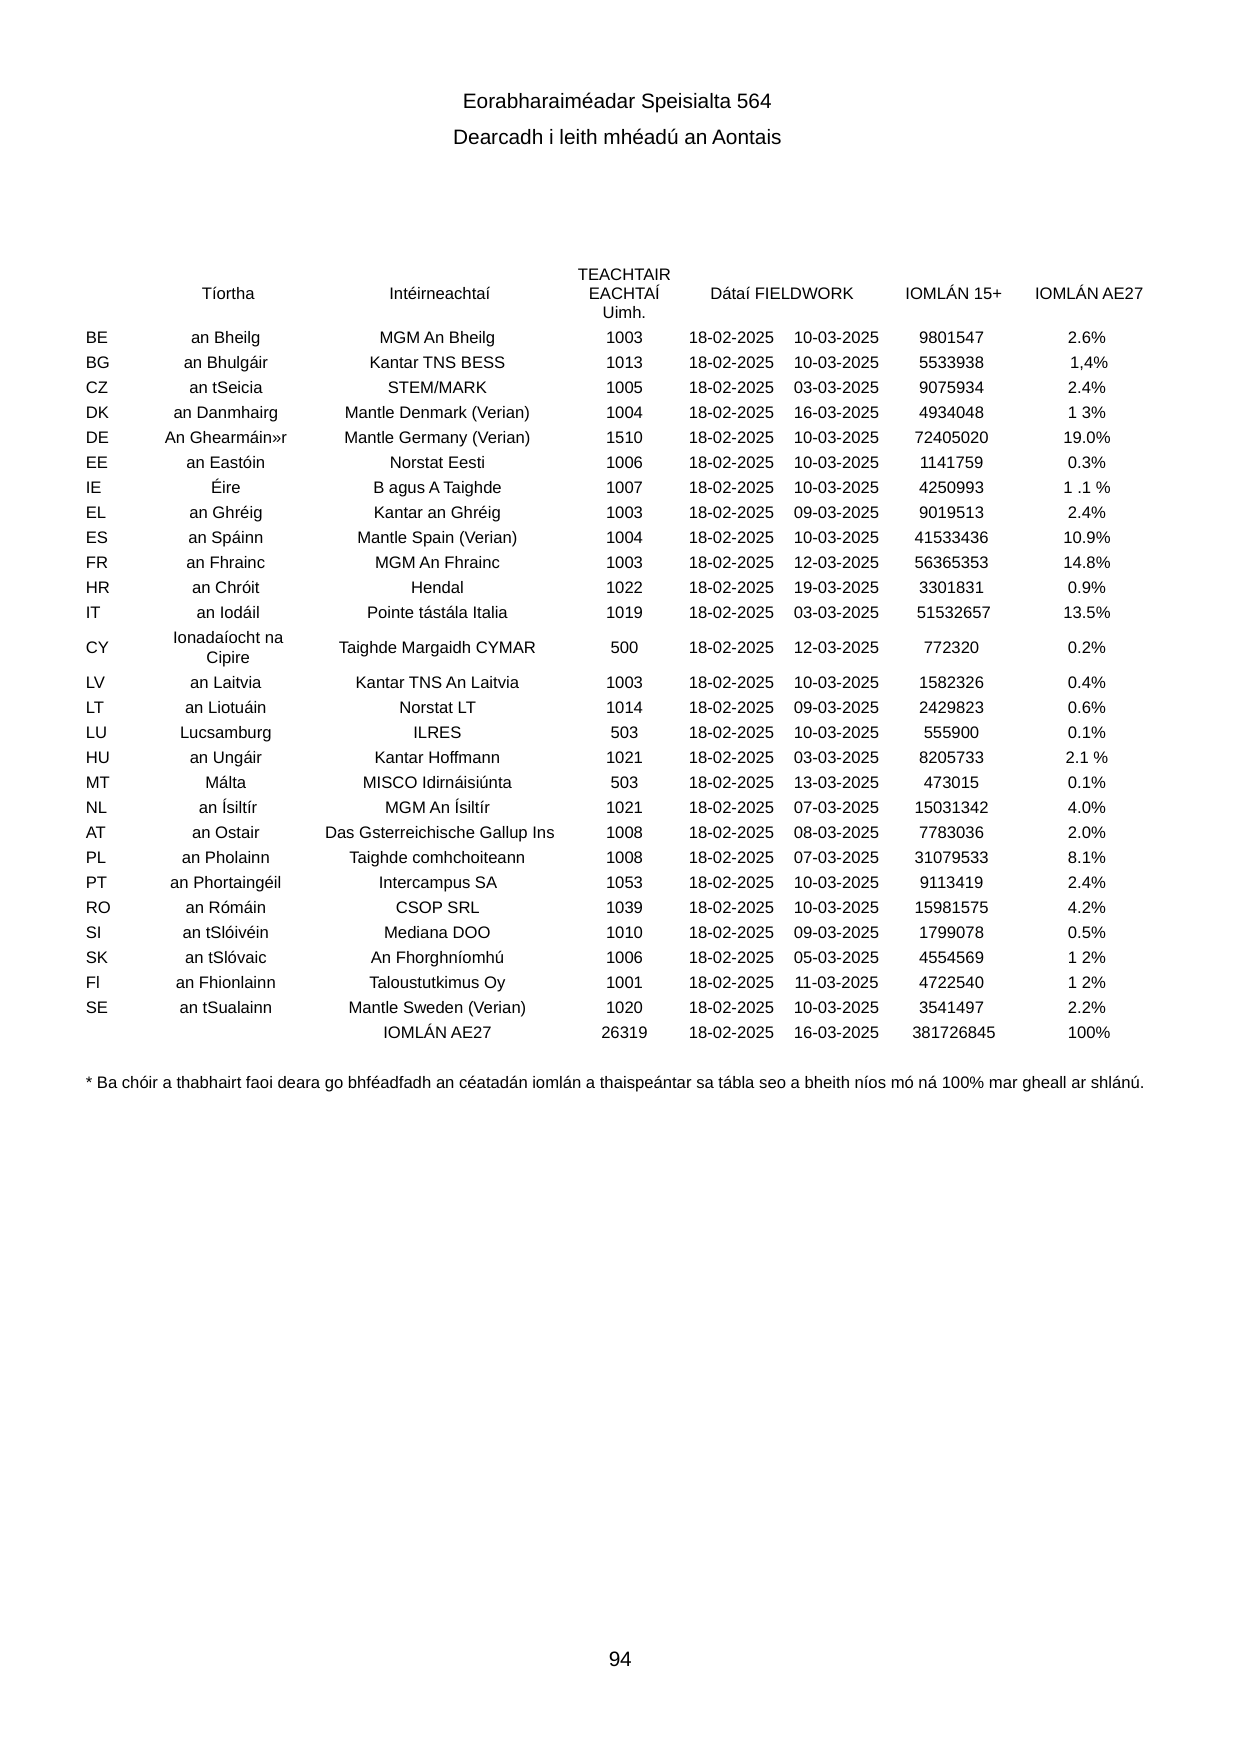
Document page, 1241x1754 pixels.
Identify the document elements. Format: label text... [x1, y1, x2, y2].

table_cell 18-02-2025 [677, 475, 786, 500]
table_cell 10-03-2025 [786, 325, 887, 350]
table_cell 18-02-2025 [677, 945, 786, 969]
table_cell Mantle Sweden (Verian) [308, 995, 572, 1019]
table_cell 1021 [572, 745, 677, 769]
table_cell 18-02-2025 [677, 720, 786, 744]
table_cell an Pholainn [148, 845, 307, 869]
table_cell an Ghréig [148, 500, 307, 525]
table_cell 1141759 [887, 450, 1021, 475]
table_cell 72405020 [887, 425, 1021, 450]
table_cell 555900 [887, 720, 1021, 744]
table_cell HR [83, 575, 148, 600]
table_cell 26319 [572, 1020, 677, 1044]
table_cell 10-03-2025 [786, 995, 887, 1019]
table_cell MGM An Bheilg [308, 325, 572, 350]
table_header Dátaí FIELDWORK [677, 262, 887, 325]
table_cell SI [83, 920, 148, 944]
table_cell 18-02-2025 [677, 550, 786, 575]
table_cell an Bheilg [148, 325, 307, 350]
table_cell 1006 [572, 945, 677, 969]
table_cell 1010 [572, 920, 677, 944]
table_cell Norstat Eesti [308, 450, 572, 475]
table_cell 18-02-2025 [677, 895, 786, 919]
table_cell CSOP SRL [308, 895, 572, 919]
table_cell PL [83, 845, 148, 869]
table_cell 1 2% [1021, 970, 1157, 994]
table_cell 0.1% [1021, 720, 1157, 744]
table_cell Éire [148, 475, 307, 500]
table_cell 9801547 [887, 325, 1021, 350]
table_cell an Eastóin [148, 450, 307, 475]
table_cell 31079533 [887, 845, 1021, 869]
table_cell LV [83, 670, 148, 694]
table_cell 9019513 [887, 500, 1021, 525]
table_header IOMLÁN AE27 [1021, 262, 1157, 325]
table_cell B agus A Taighde [308, 475, 572, 500]
table_cell 503 [572, 770, 677, 794]
table_cell 18-02-2025 [677, 845, 786, 869]
table_cell 18-02-2025 [677, 400, 786, 425]
table_cell 15981575 [887, 895, 1021, 919]
table_cell LU [83, 720, 148, 744]
table_cell * Ba chóir a thabhairt faoi deara go bhféadfadh an céatadán iomlán a thaispeántar sa tábla seo a bheith níos mó ná 100% mar gheall ar shlánú. [83, 1070, 1157, 1094]
table_cell an Phortaingéil [148, 870, 307, 894]
table_cell BE [83, 325, 148, 350]
table_cell 7783036 [887, 820, 1021, 844]
table_cell Kantar TNS An Laitvia [308, 670, 572, 694]
table_cell 2.6% [1021, 325, 1157, 350]
table_cell an Spáinn [148, 525, 307, 550]
table_cell 19.0% [1021, 425, 1157, 450]
table_cell 0.1% [1021, 770, 1157, 794]
table_cell an tSeicia [148, 375, 307, 400]
table_cell [83, 1045, 148, 1069]
table_cell 09-03-2025 [786, 695, 887, 719]
table_cell 0.2% [1021, 625, 1157, 669]
table_cell 51532657 [887, 600, 1021, 625]
table_cell PT [83, 870, 148, 894]
table_cell 13.5% [1021, 600, 1157, 625]
table_cell 1799078 [887, 920, 1021, 944]
table_cell MT [83, 770, 148, 794]
table_cell 03-03-2025 [786, 375, 887, 400]
table_cell 8.1% [1021, 845, 1157, 869]
table_cell 18-02-2025 [677, 820, 786, 844]
table_cell Das Gsterreichische Gallup Ins [308, 820, 572, 844]
table_cell an Fhrainc [148, 550, 307, 575]
table_cell [148, 1045, 307, 1069]
table_cell [83, 1020, 148, 1044]
table_cell 09-03-2025 [786, 920, 887, 944]
table_cell 18-02-2025 [677, 575, 786, 600]
table_cell 18-02-2025 [677, 870, 786, 894]
table_cell DE [83, 425, 148, 450]
table_cell 1 2% [1021, 945, 1157, 969]
table_cell [1021, 1045, 1157, 1069]
table_cell 2.2% [1021, 995, 1157, 1019]
table_cell an Rómáin [148, 895, 307, 919]
table_cell 19-03-2025 [786, 575, 887, 600]
table_cell Taloustutkimus Oy [308, 970, 572, 994]
table_cell 1019 [572, 600, 677, 625]
table_cell Mantle Spain (Verian) [308, 525, 572, 550]
table_cell ILRES [308, 720, 572, 744]
table_cell 8205733 [887, 745, 1021, 769]
table_cell 03-03-2025 [786, 600, 887, 625]
table_cell 03-03-2025 [786, 745, 887, 769]
table_cell 09-03-2025 [786, 500, 887, 525]
table_cell Intercampus SA [308, 870, 572, 894]
table_cell Kantar Hoffmann [308, 745, 572, 769]
table_cell 4934048 [887, 400, 1021, 425]
table_header TEACHTAIREACHTAÍ Uimh. [572, 262, 677, 325]
table_cell Málta [148, 770, 307, 794]
table_cell 18-02-2025 [677, 600, 786, 625]
table_cell an Liotuáin [148, 695, 307, 719]
table_cell FR [83, 550, 148, 575]
table_cell 1510 [572, 425, 677, 450]
table_cell Pointe tástála Italia [308, 600, 572, 625]
table_cell 18-02-2025 [677, 770, 786, 794]
table_cell 10-03-2025 [786, 525, 887, 550]
table_cell ES [83, 525, 148, 550]
table_cell 100% [1021, 1020, 1157, 1044]
table_cell 18-02-2025 [677, 670, 786, 694]
table_cell 4554569 [887, 945, 1021, 969]
table_cell 07-03-2025 [786, 795, 887, 819]
table_cell 1022 [572, 575, 677, 600]
table_cell SK [83, 945, 148, 969]
table_cell An Ghearmáin»r [148, 425, 307, 450]
table_cell LT [83, 695, 148, 719]
table_cell 1020 [572, 995, 677, 1019]
table_cell AT [83, 820, 148, 844]
table_cell an Danmhairg [148, 400, 307, 425]
table_cell Fl [83, 970, 148, 994]
table_cell 05-03-2025 [786, 945, 887, 969]
table_cell MGM An Ísiltír [308, 795, 572, 819]
table_cell Mantle Germany (Verian) [308, 425, 572, 450]
table_cell IT [83, 600, 148, 625]
table_cell 1006 [572, 450, 677, 475]
table_cell an tSlóvaic [148, 945, 307, 969]
table_cell 18-02-2025 [677, 375, 786, 400]
table_cell an Fhionlainn [148, 970, 307, 994]
table_cell 2.4% [1021, 870, 1157, 894]
table_cell Taighde Margaidh CYMAR [308, 625, 572, 669]
table_cell IE [83, 475, 148, 500]
table_cell an Bhulgáir [148, 350, 307, 375]
table_cell an Chróit [148, 575, 307, 600]
table_cell 1,4% [1021, 350, 1157, 375]
table_cell 1039 [572, 895, 677, 919]
table_cell 503 [572, 720, 677, 744]
table_cell Hendal [308, 575, 572, 600]
table_cell 5533938 [887, 350, 1021, 375]
table_cell 0.4% [1021, 670, 1157, 694]
table_cell 10-03-2025 [786, 870, 887, 894]
table_cell 4.0% [1021, 795, 1157, 819]
table_cell 4.2% [1021, 895, 1157, 919]
table_cell Taighde comhchoiteann [308, 845, 572, 869]
table_cell 16-03-2025 [786, 400, 887, 425]
table_cell 1008 [572, 820, 677, 844]
table_cell Lucsamburg [148, 720, 307, 744]
table_cell 18-02-2025 [677, 425, 786, 450]
table_cell an Ostair [148, 820, 307, 844]
table_cell 1582326 [887, 670, 1021, 694]
table_cell 12-03-2025 [786, 550, 887, 575]
table_cell 18-02-2025 [677, 625, 786, 669]
table_cell 10-03-2025 [786, 670, 887, 694]
table_cell 381726845 [887, 1020, 1021, 1044]
table_cell 3301831 [887, 575, 1021, 600]
table_cell EL [83, 500, 148, 525]
table_cell 18-02-2025 [677, 695, 786, 719]
table_cell BG [83, 350, 148, 375]
table_cell 0.6% [1021, 695, 1157, 719]
table_cell IOMLÁN AE27 [308, 1020, 572, 1044]
table_cell CY [83, 625, 148, 669]
table_cell 56365353 [887, 550, 1021, 575]
table_cell 1021 [572, 795, 677, 819]
table_header [83, 262, 148, 325]
table_cell 9113419 [887, 870, 1021, 894]
table_cell EE [83, 450, 148, 475]
table_cell 4722540 [887, 970, 1021, 994]
table_cell 1004 [572, 400, 677, 425]
table_cell Kantar an Ghréig [308, 500, 572, 525]
table_cell 18-02-2025 [677, 500, 786, 525]
table_cell Norstat LT [308, 695, 572, 719]
table_cell [308, 1045, 572, 1069]
table_cell 1003 [572, 325, 677, 350]
table_cell 2.4% [1021, 375, 1157, 400]
table_cell 10-03-2025 [786, 895, 887, 919]
table_cell 11-03-2025 [786, 970, 887, 994]
table_cell [572, 1045, 677, 1069]
table_cell 1014 [572, 695, 677, 719]
table_cell 1003 [572, 550, 677, 575]
table_cell 0.3% [1021, 450, 1157, 475]
table_cell 08-03-2025 [786, 820, 887, 844]
table_cell Ionadaíocht na Cipire [148, 625, 307, 669]
table_header IOMLÁN 15+ [887, 262, 1021, 325]
table_cell an tSualainn [148, 995, 307, 1019]
table_cell 2.1 % [1021, 745, 1157, 769]
table_cell HU [83, 745, 148, 769]
table_cell Kantar TNS BESS [308, 350, 572, 375]
table_cell STEM/MARK [308, 375, 572, 400]
table_cell 0.5% [1021, 920, 1157, 944]
table_cell Mediana DOO [308, 920, 572, 944]
table_cell 0.9% [1021, 575, 1157, 600]
table_header Intéirneachtaí [308, 262, 572, 325]
table_cell 772320 [887, 625, 1021, 669]
table_cell 1007 [572, 475, 677, 500]
table_cell 2.0% [1021, 820, 1157, 844]
table_cell CZ [83, 375, 148, 400]
table_cell 18-02-2025 [677, 745, 786, 769]
table_cell 2.4% [1021, 500, 1157, 525]
table_cell Mantle Denmark (Verian) [308, 400, 572, 425]
table_cell 1013 [572, 350, 677, 375]
table_cell DK [83, 400, 148, 425]
table_cell 1003 [572, 500, 677, 525]
table_cell an Ungáir [148, 745, 307, 769]
table_cell 1003 [572, 670, 677, 694]
table_cell [148, 1020, 307, 1044]
table_cell 4250993 [887, 475, 1021, 500]
table_cell 473015 [887, 770, 1021, 794]
table_cell 12-03-2025 [786, 625, 887, 669]
table_cell 18-02-2025 [677, 525, 786, 550]
table_cell an Ísiltír [148, 795, 307, 819]
table_cell 1008 [572, 845, 677, 869]
table_cell 18-02-2025 [677, 325, 786, 350]
table_cell 1004 [572, 525, 677, 550]
table_cell An Fhorghníomhú [308, 945, 572, 969]
table_cell an Iodáil [148, 600, 307, 625]
table_cell 18-02-2025 [677, 970, 786, 994]
table_cell 07-03-2025 [786, 845, 887, 869]
table_cell 18-02-2025 [677, 350, 786, 375]
table_cell 1005 [572, 375, 677, 400]
table_cell 14.8% [1021, 550, 1157, 575]
table_cell 18-02-2025 [677, 1020, 786, 1044]
table_cell 1001 [572, 970, 677, 994]
table_cell 18-02-2025 [677, 920, 786, 944]
table_cell [786, 1045, 887, 1069]
table_cell SE [83, 995, 148, 1019]
table_cell 13-03-2025 [786, 770, 887, 794]
table_cell 18-02-2025 [677, 995, 786, 1019]
table_cell 15031342 [887, 795, 1021, 819]
table_cell [677, 1045, 786, 1069]
table_cell 10-03-2025 [786, 350, 887, 375]
table_cell an tSlóivéin [148, 920, 307, 944]
table_cell NL [83, 795, 148, 819]
table_cell an Laitvia [148, 670, 307, 694]
table_cell 500 [572, 625, 677, 669]
table_cell 16-03-2025 [786, 1020, 887, 1044]
table_cell 1 3% [1021, 400, 1157, 425]
table_cell MISCO Idirnáisiúnta [308, 770, 572, 794]
table_cell 1 .1 % [1021, 475, 1157, 500]
table_cell 1053 [572, 870, 677, 894]
table_cell 2429823 [887, 695, 1021, 719]
table_cell 10-03-2025 [786, 475, 887, 500]
table_cell 18-02-2025 [677, 795, 786, 819]
table_cell 10.9% [1021, 525, 1157, 550]
table_cell 10-03-2025 [786, 720, 887, 744]
table_cell [887, 1045, 1021, 1069]
table_cell 18-02-2025 [677, 450, 786, 475]
table_cell 41533436 [887, 525, 1021, 550]
table_cell 10-03-2025 [786, 425, 887, 450]
table_cell 3541497 [887, 995, 1021, 1019]
table_header Tíortha [148, 262, 307, 325]
table_cell MGM An Fhrainc [308, 550, 572, 575]
table_cell 9075934 [887, 375, 1021, 400]
table_cell RO [83, 895, 148, 919]
table_cell 10-03-2025 [786, 450, 887, 475]
